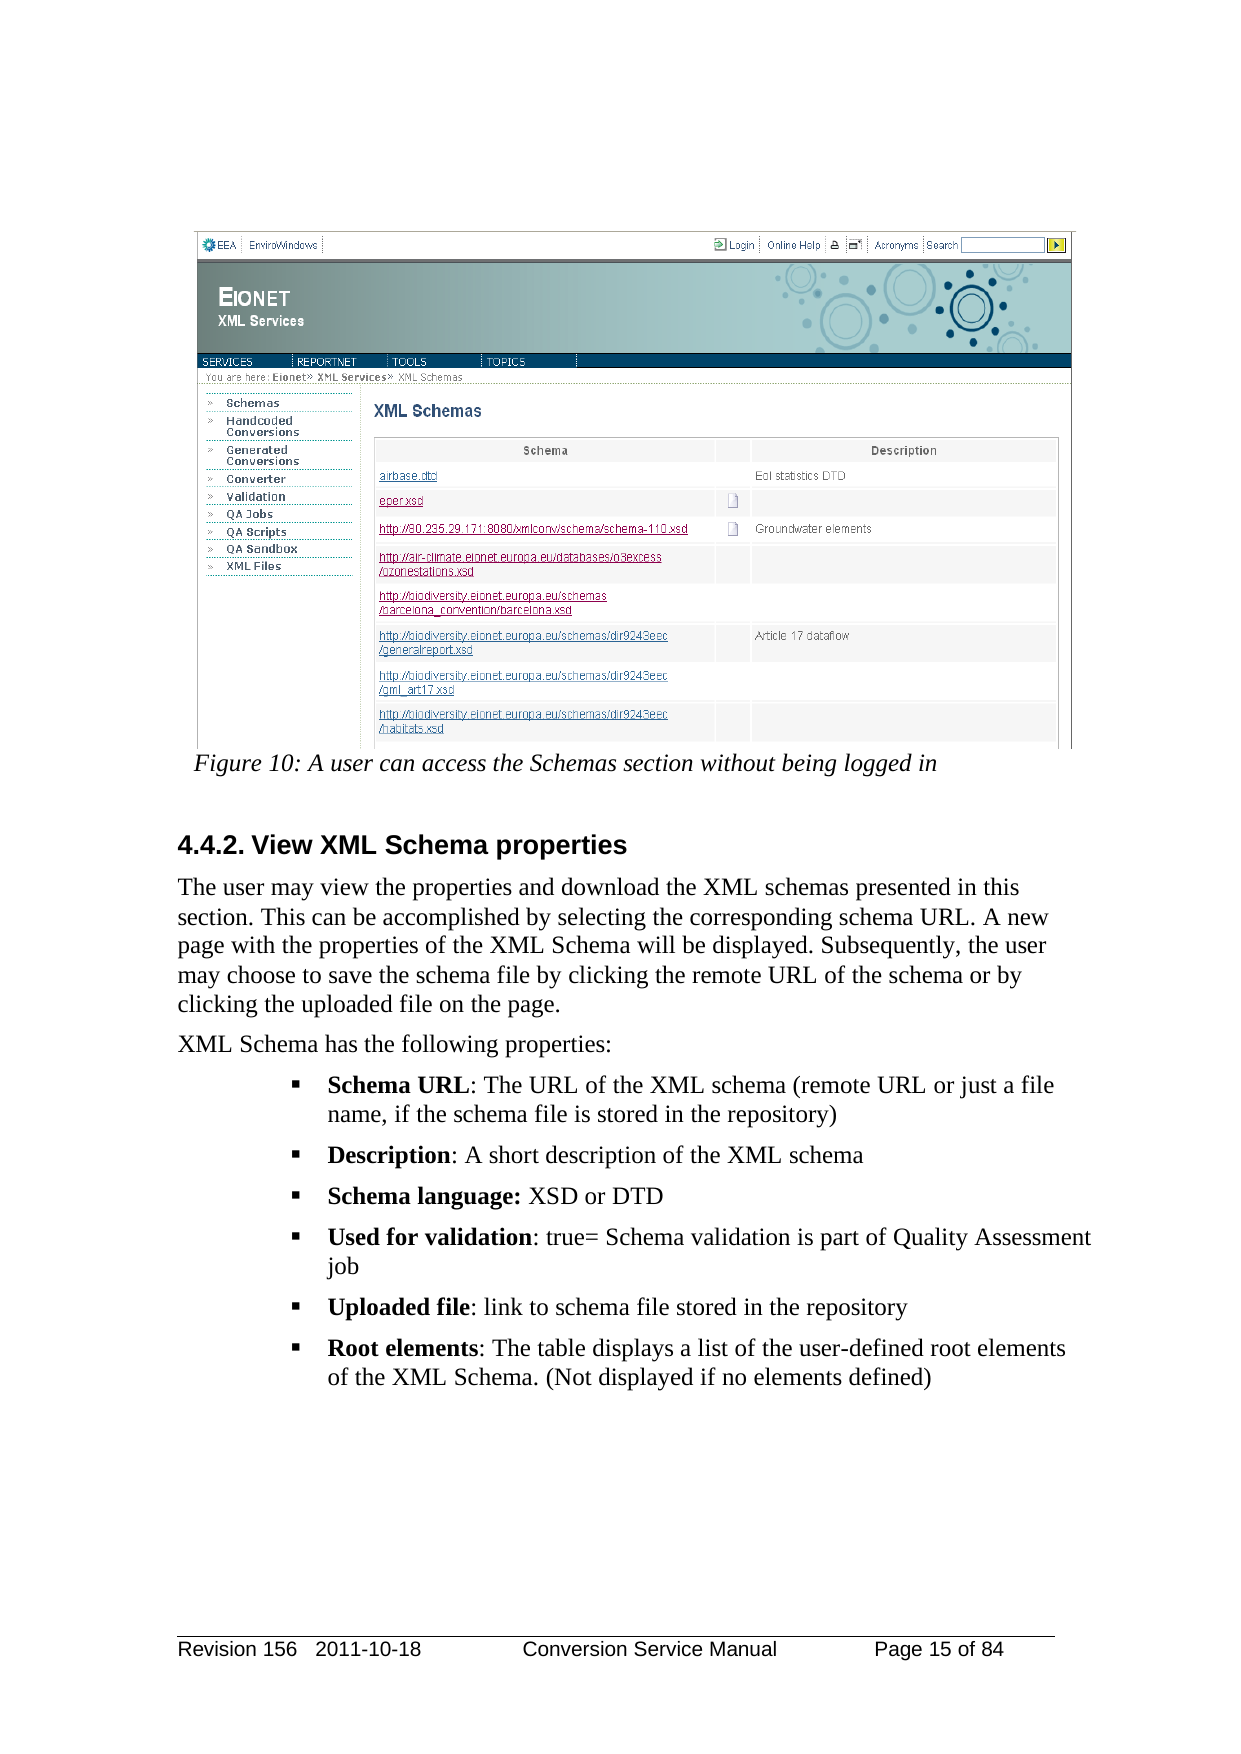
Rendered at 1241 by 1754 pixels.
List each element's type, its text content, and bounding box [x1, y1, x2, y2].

list Description: A short description of the XML schema [290, 1140, 1092, 1169]
text XML Schema has the following properties: [177, 1029, 1092, 1058]
subtitle View XML Schema properties [177, 829, 1092, 860]
list Schema URL: The URL of the XML schema (remote URL or just a file name, if the schema file is stored in the repository) [290, 1070, 1092, 1128]
text The user may view the properties and download the XML schemas presented in this section. This can be accomplished by selecting the corresponding schema URL. A new page with the properties of the XML Schema will be displayed. Subsequently, the user may choose to save the schema file by clicking the remote URL of the schema or by clicking the uploaded file on the page. [177, 872, 1092, 1018]
list Root elements: The table displays a list of the user-defined root elements of the XML Schema. (Not displayed if no elements defined) [290, 1332, 1092, 1391]
list Used for validation: true= Schema validation is part of Quality Assessment job [290, 1222, 1092, 1280]
text Figure 10: A user can access the Schemas section without being logged in [194, 749, 1076, 777]
list Schema language: XSD or DTD [290, 1181, 1092, 1210]
list Uploaded file: link to schema file stored in the repository [290, 1292, 1092, 1321]
